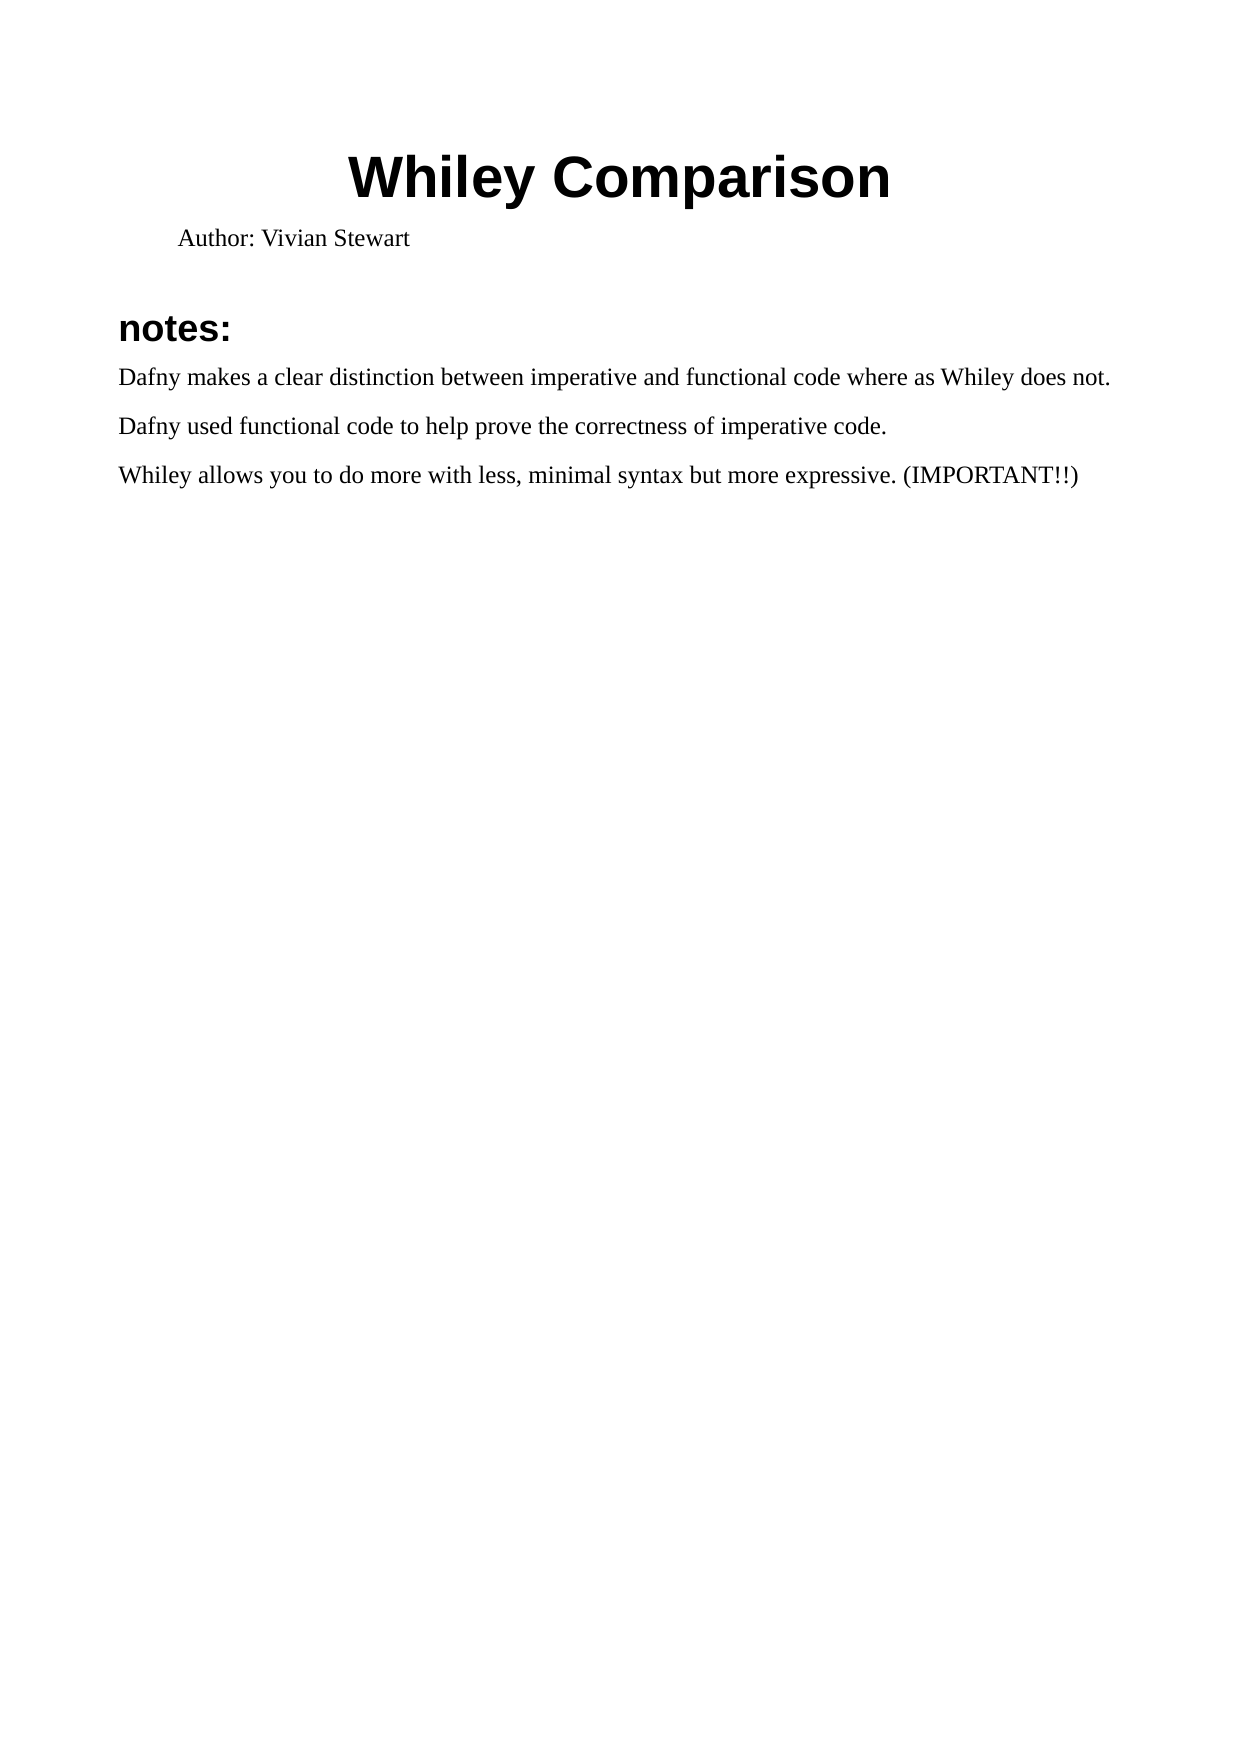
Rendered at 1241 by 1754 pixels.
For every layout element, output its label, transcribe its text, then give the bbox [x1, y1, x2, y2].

text Whiley allows you to do more with less, minimal syntax but more expressive. (IMPORTANT!!) [118, 460, 1122, 489]
text Dafny makes a clear distinction between imperative and functional code where as Whiley does not. [118, 362, 1122, 391]
title Whiley Comparison [118, 143, 1122, 210]
text Dafny used functional code to help prove the correctness of imperative code. [118, 411, 1122, 440]
text Author: Vivian Stewart [177, 223, 1063, 251]
subtitle notes: [118, 306, 1122, 349]
